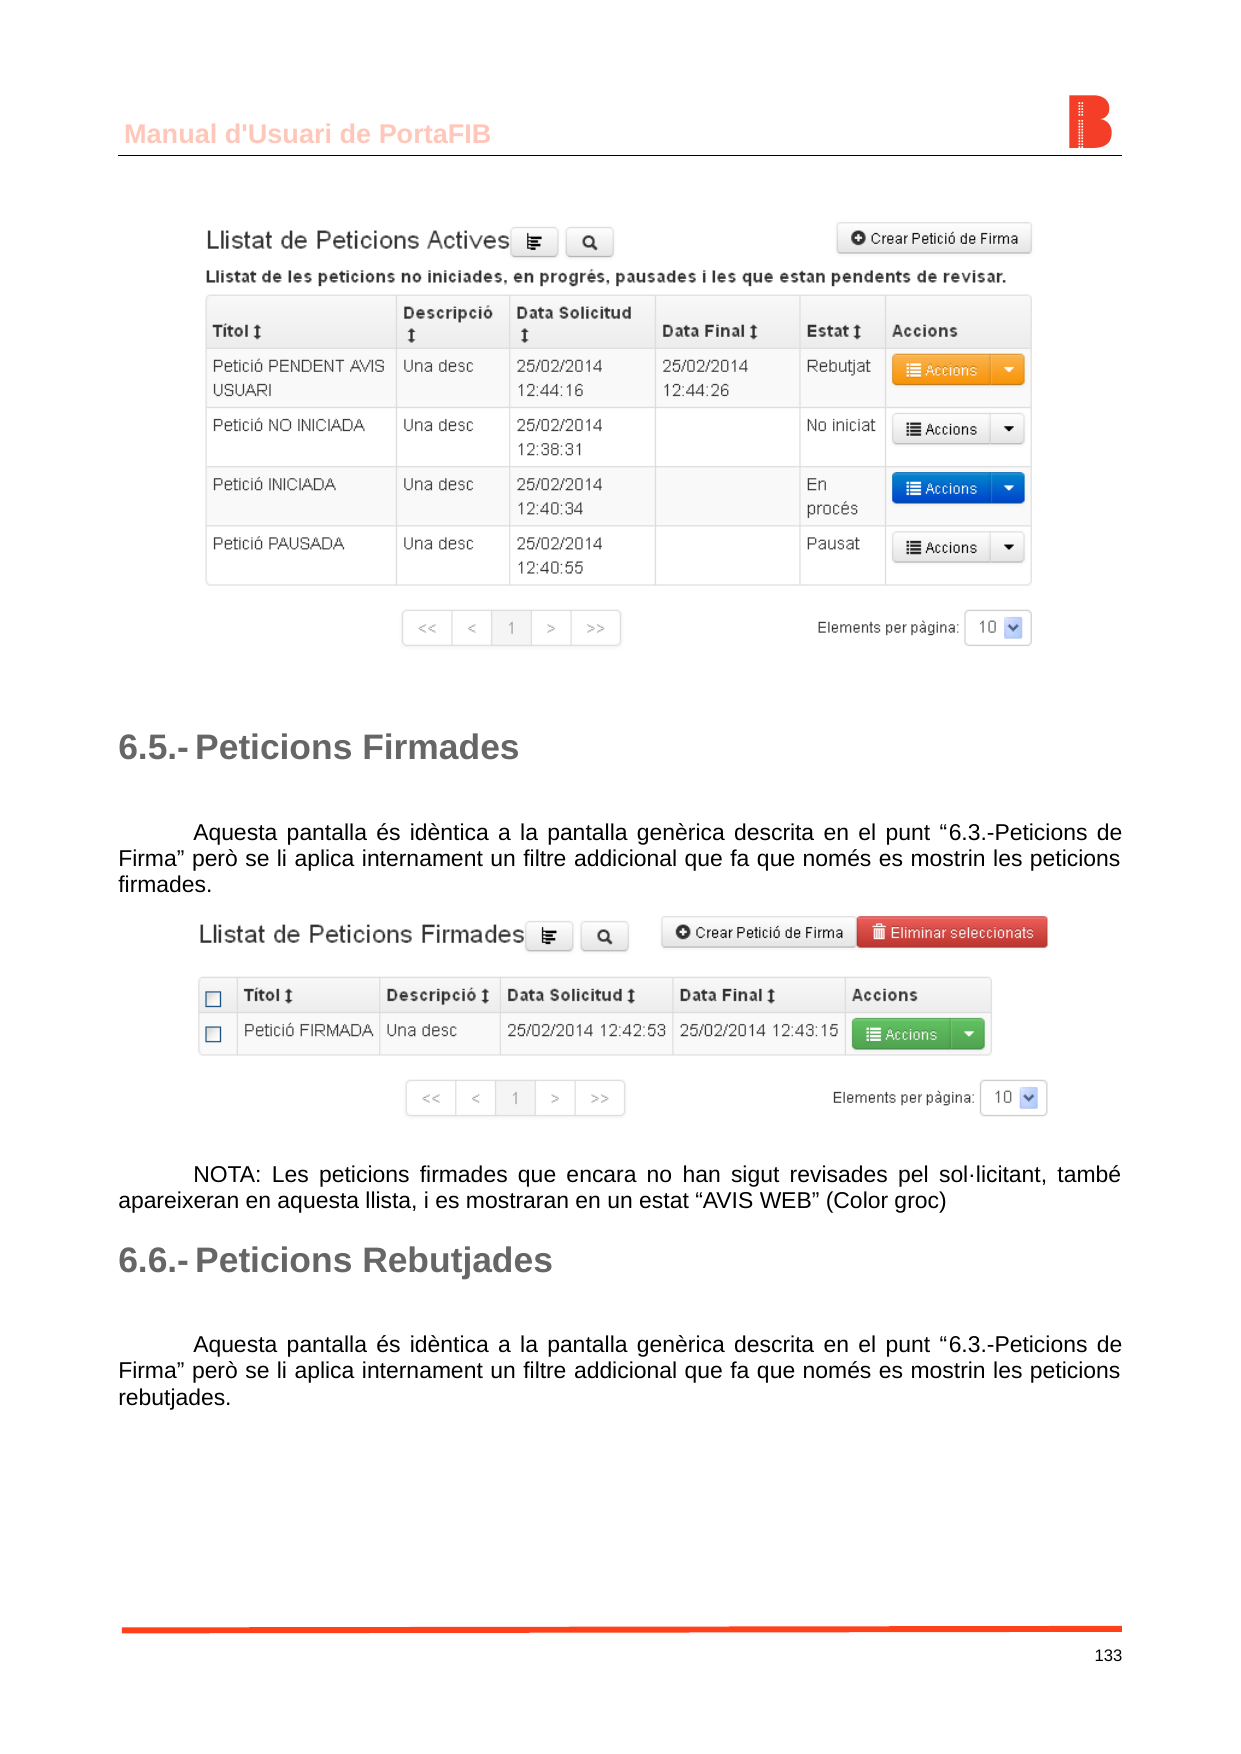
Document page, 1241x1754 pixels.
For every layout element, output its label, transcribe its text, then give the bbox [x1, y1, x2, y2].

picture [196, 215, 1044, 663]
picture [185, 910, 1055, 1149]
subtitle Peticions Rebutjades [118, 1239, 1122, 1279]
subtitle Peticions Firmades [118, 726, 1122, 767]
text Aquesta pantalla és idèntica a la pantalla genèrica descrita en el punt “6.3.-Peticions de Firma” però se li aplica internament un filtre addicional que fa que només es mostrin les peticions firmades. [118, 818, 1122, 897]
text Aquesta pantalla és idèntica a la pantalla genèrica descrita en el punt “6.3.-Peticions de Firma” però se li aplica internament un filtre addicional que fa que només es mostrin les peticions rebutjades. [118, 1331, 1122, 1410]
text NOTA: Les peticions firmades que encara no han sigut revisades pel sol·licitant, també apareixeran en aquesta llista, i es mostraran en un estat “AVIS WEB” (Color groc) [118, 1161, 1122, 1214]
picture [1063, 94, 1117, 150]
